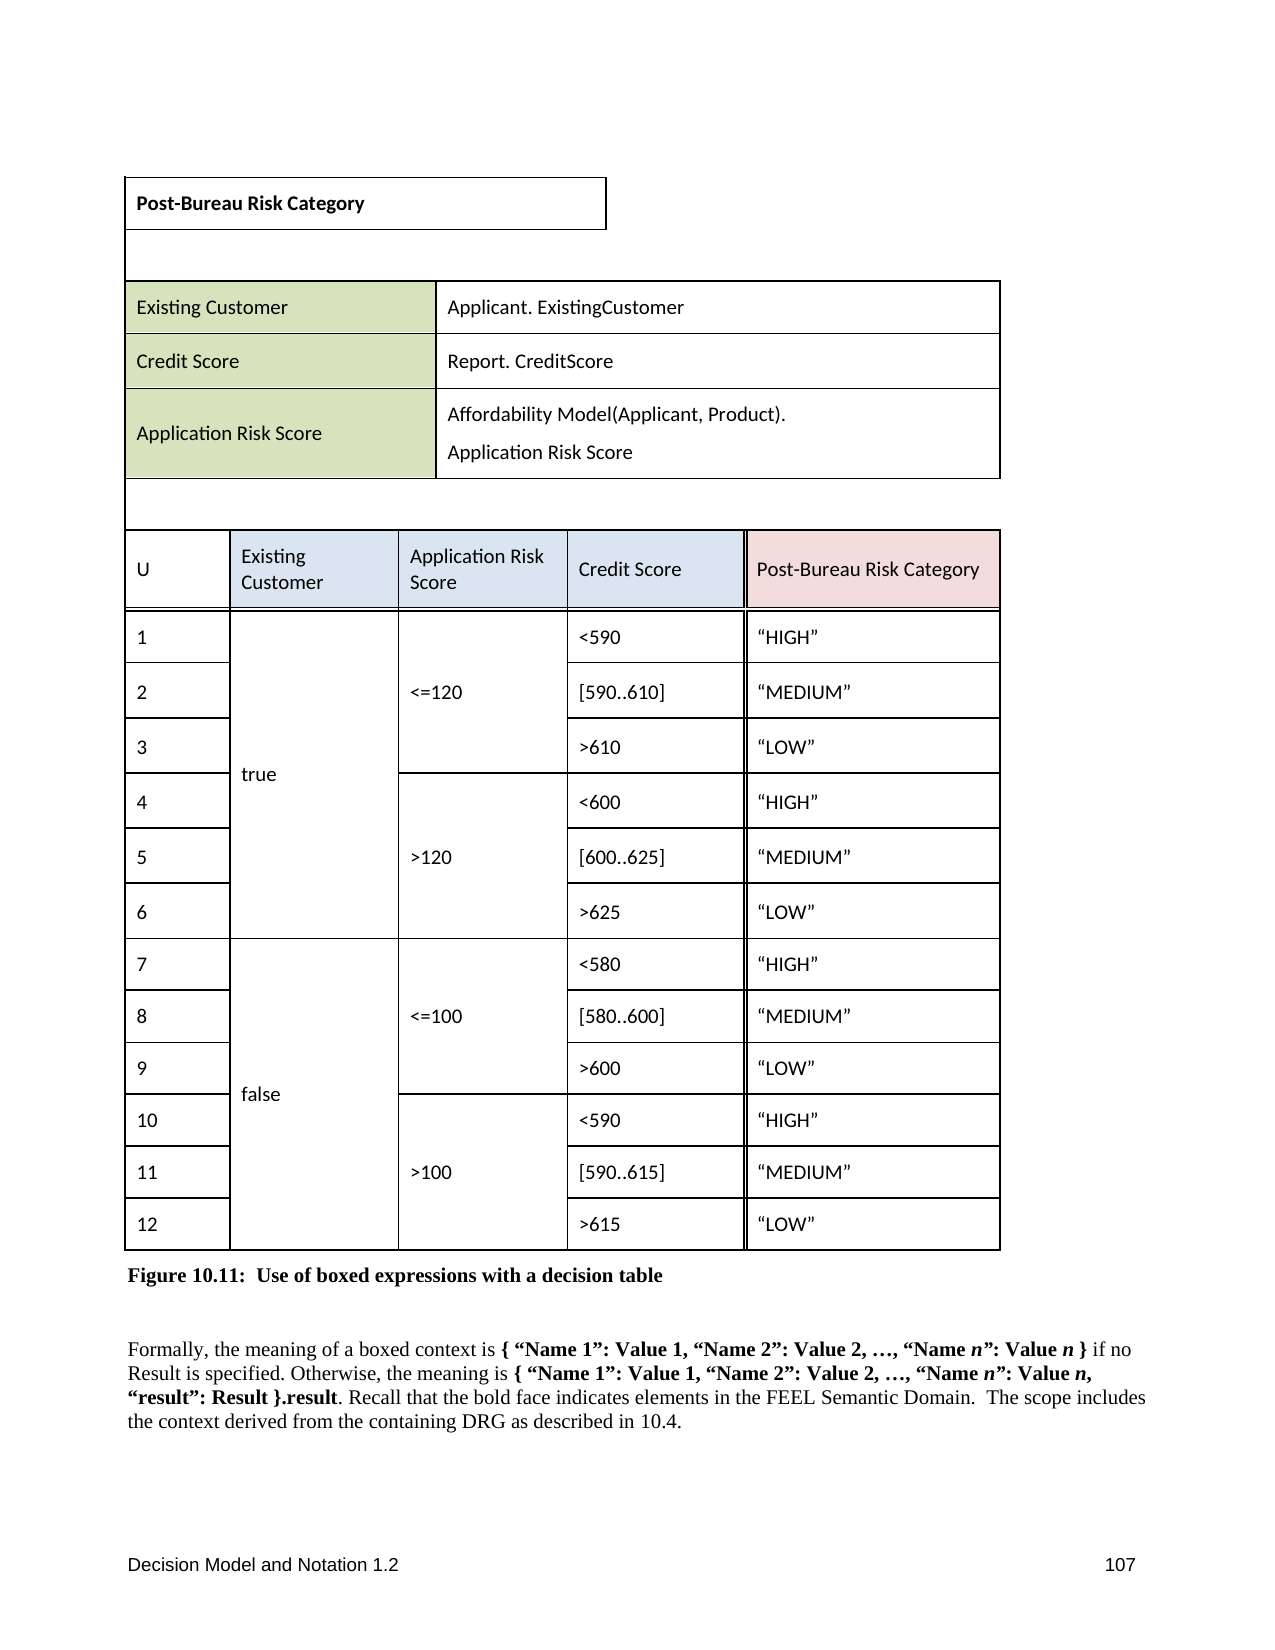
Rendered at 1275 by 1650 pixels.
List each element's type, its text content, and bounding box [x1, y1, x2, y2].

table_cell “LOW” [748, 719, 999, 772]
table_cell 2 [126, 663, 229, 717]
table_cell Existing Customer [126, 282, 435, 332]
table_cell “MEDIUM” [748, 991, 999, 1041]
table_cell >615 [568, 1199, 743, 1249]
table_cell <590 [568, 1095, 743, 1145]
table_cell [600..625] [568, 829, 743, 882]
table_cell Existing Customer [231, 531, 398, 607]
table_cell false [231, 939, 398, 1249]
table_cell >600 [568, 1043, 743, 1093]
table_cell <600 [568, 774, 743, 827]
table_cell 11 [126, 1147, 229, 1197]
text Formally, the meaning of a boxed context is { “Name 1”: Value 1, “Name 2”: Value 2, …, “Name n”: Value n } if no Result is specified. Otherwise, the meaning is { “Name 1”: Value 1, “Name 2”: Value 2, …, “Name n”: Value n, “result”: Result }.result. Recall that the bold face indicates elements in the FEEL Semantic Domain. The scope includes the context derived from the containing DRG as described in 10.4. [127, 1336, 1147, 1433]
table_cell 3 [126, 719, 229, 772]
table_cell U [126, 531, 229, 607]
table_cell “LOW” [748, 1043, 999, 1093]
table_cell 10 [126, 1095, 229, 1145]
table_cell “HIGH” [748, 1095, 999, 1145]
table_cell Application Risk Score [126, 389, 435, 477]
table_cell Post-Bureau Risk Category [748, 531, 999, 607]
table_cell 5 [126, 829, 229, 882]
table_cell Affordability Model(Applicant, Product). Application Risk Score [437, 389, 999, 477]
table_cell “HIGH” [748, 612, 999, 662]
table_cell “HIGH” [748, 939, 999, 989]
table_cell [126, 479, 1000, 529]
table_cell >100 [399, 1095, 567, 1249]
table_cell 12 [126, 1199, 229, 1249]
table_cell 7 [126, 939, 229, 989]
table_cell “HIGH” [748, 774, 999, 827]
table_cell <=120 [399, 612, 567, 772]
table_cell >610 [568, 719, 743, 772]
table_cell “LOW” [748, 1199, 999, 1249]
table_cell 6 [126, 884, 229, 937]
table_cell >120 [399, 774, 567, 937]
table_cell [580..600] [568, 991, 743, 1041]
table_cell [126, 230, 606, 280]
table_cell Report. CreditScore [437, 334, 999, 387]
table_cell 8 [126, 991, 229, 1041]
table_cell “MEDIUM” [748, 663, 999, 717]
table_cell Applicant. ExistingCustomer [437, 282, 999, 332]
table_cell “MEDIUM” [748, 1147, 999, 1197]
table_cell Credit Score [126, 334, 435, 387]
table_cell [606, 229, 1000, 280]
table_cell Application Risk Score [399, 531, 567, 607]
table_header [606, 176, 1000, 228]
table_cell 9 [126, 1043, 229, 1093]
table_cell true [231, 612, 398, 937]
table_cell Credit Score [568, 531, 743, 607]
table_cell 1 [126, 612, 229, 662]
table_cell 4 [126, 774, 229, 827]
table_cell <=100 [399, 939, 567, 1093]
table_cell “LOW” [748, 884, 999, 937]
table_cell <590 [568, 612, 743, 662]
table_cell [590..610] [568, 663, 743, 717]
table_cell “MEDIUM” [748, 829, 999, 882]
table_cell [590..615] [568, 1147, 743, 1197]
table_cell <580 [568, 939, 743, 989]
text Figure 10.11: Use of boxed expressions with a decision table [127, 1263, 1147, 1287]
table_cell >625 [568, 884, 743, 937]
table_header Post-Bureau Risk Category [126, 178, 605, 228]
